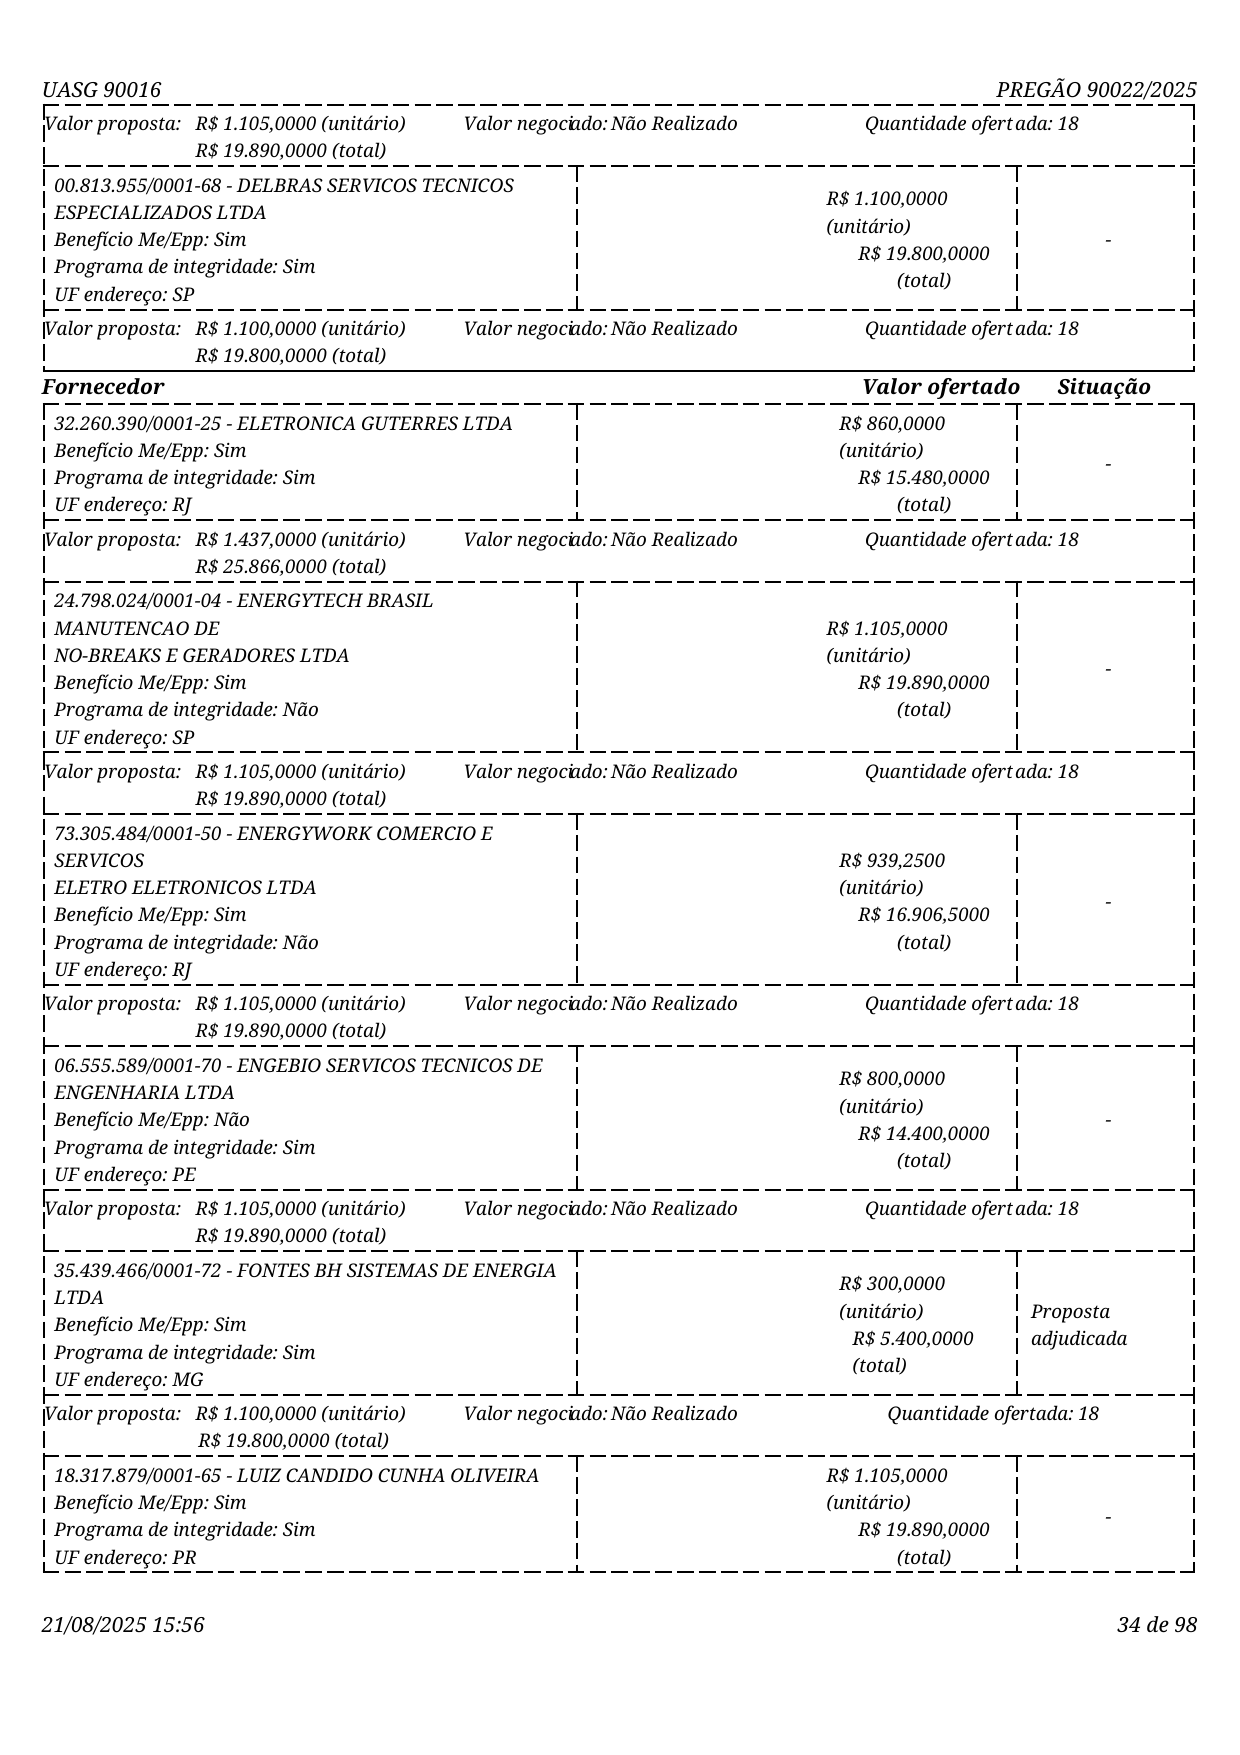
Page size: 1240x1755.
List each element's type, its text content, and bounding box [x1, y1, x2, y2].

table_cell R$ 300,0000 (unitário) R$ 5.400,0000 (total) [826, 1250, 1017, 1393]
table_cell [577, 165, 826, 308]
table_cell - [1101, 1455, 1194, 1571]
table_cell ada: 18 [1017, 1189, 1101, 1250]
table_cell ada: 18 [1017, 751, 1101, 813]
table_cell [577, 581, 826, 751]
table_cell [577, 813, 826, 983]
table_cell R$ 1.105,0000 (unitário) R$ 19.890,0000 (total) [826, 581, 1017, 751]
table_cell ado: Não Realizado [577, 104, 826, 165]
table_cell [1101, 104, 1194, 165]
table_cell R$ 1.100,0000 (unitário) R$ 19.800,0000 (total) [826, 165, 1017, 308]
table_cell 06.555.589/0001-70 - ENGEBIO SERVICOS TECNICOS DE ENGENHARIA LTDA Benefício Me/Epp: Não Programa de integridade: Sim UF endereço: PE [44, 1045, 577, 1188]
table_cell ada: 18 [1017, 104, 1101, 165]
table_cell Valor proposta: R$ 1.105,0000 (unitário) Valor negoci R$ 19.890,0000 (total) [44, 984, 577, 1045]
table_cell Valor proposta: R$ 1.105,0000 (unitário) Valor negoci R$ 19.890,0000 (total) [44, 104, 577, 165]
table_cell - [1101, 1045, 1194, 1188]
table_cell Valor proposta: R$ 1.105,0000 (unitário) Valor negoci R$ 19.890,0000 (total) [44, 1189, 577, 1250]
table_cell 35.439.466/0001-72 - FONTES BH SISTEMAS DE ENERGIA LTDA Benefício Me/Epp: Sim Programa de integridade: Sim UF endereço: MG [44, 1250, 577, 1393]
table_header R$ 860,0000 (unitário) R$ 15.480,0000 (total) [826, 403, 1017, 519]
table_cell Quantidade ofert [826, 519, 1017, 581]
table_cell [1101, 1189, 1194, 1250]
table_cell [1017, 165, 1101, 308]
table_header - [1101, 403, 1194, 519]
table_cell 18.317.879/0001-65 - LUIZ CANDIDO CUNHA OLIVEIRA Benefício Me/Epp: Sim Programa de integridade: Sim UF endereço: PR [44, 1455, 577, 1571]
table_cell 73.305.484/0001-50 - ENERGYWORK COMERCIO E SERVICOS ELETRO ELETRONICOS LTDA Benefício Me/Epp: Sim Programa de integridade: Não UF endereço: RJ [44, 813, 577, 983]
table_header 32.260.390/0001-25 - ELETRONICA GUTERRES LTDA Benefício Me/Epp: Sim Programa de integridade: Sim UF endereço: RJ [44, 403, 577, 519]
table_cell - [1101, 581, 1194, 751]
table_cell R$ 1.105,0000 (unitário) R$ 19.890,0000 (total) [826, 1455, 1017, 1571]
table_cell 24.798.024/0001-04 - ENERGYTECH BRASIL MANUTENCAO DE NO-BREAKS E GERADORES LTDA Benefício Me/Epp: Sim Programa de integridade: Não UF endereço: SP [44, 581, 577, 751]
table_cell Quantidade ofert [826, 104, 1017, 165]
table_cell Quantidade ofertada: 18 [826, 1394, 1194, 1455]
table_cell ado: Não Realizado [577, 519, 826, 581]
table_cell ada: 18 [1017, 519, 1101, 581]
table_cell Valor proposta: R$ 1.437,0000 (unitário) Valor negoci R$ 25.866,0000 (total) [44, 519, 577, 581]
table_cell [1017, 1455, 1101, 1571]
table_cell [1017, 581, 1101, 751]
table_cell R$ 939,2500 (unitário) R$ 16.906,5000 (total) [826, 813, 1017, 983]
table_cell [577, 1250, 826, 1393]
table_cell Valor proposta: R$ 1.105,0000 (unitário) Valor negoci R$ 19.890,0000 (total) [44, 751, 577, 813]
table_cell - [1101, 165, 1194, 308]
table_cell [1101, 751, 1194, 813]
table_cell [1101, 984, 1194, 1045]
table_cell ada: 18 [1017, 309, 1101, 370]
table_cell - [1101, 813, 1194, 983]
table_cell Valor proposta: R$ 1.100,0000 (unitário) Valor negoci R$ 19.800,0000 (total) [44, 309, 577, 370]
table_cell Quantidade ofert [826, 751, 1017, 813]
table_cell ado: Não Realizado [577, 984, 826, 1045]
text Fornecedor Valor ofertado Situação [42, 372, 1200, 401]
table_cell [1017, 1045, 1101, 1188]
table_header [1017, 403, 1101, 519]
table_cell ada: 18 [1017, 984, 1101, 1045]
table_cell [577, 1455, 826, 1571]
table_cell [577, 1045, 826, 1188]
table_cell Valor proposta: R$ 1.100,0000 (unitário) Valor negoci R$ 19.800,0000 (total) [44, 1394, 577, 1455]
table_cell Proposta adjudicada [1017, 1250, 1194, 1393]
table_cell R$ 800,0000 (unitário) R$ 14.400,0000 (total) [826, 1045, 1017, 1188]
table_cell ado: Não Realizado [577, 1394, 826, 1455]
table_cell ado: Não Realizado [577, 309, 826, 370]
table_cell Quantidade ofert [826, 309, 1017, 370]
table_cell Quantidade ofert [826, 1189, 1017, 1250]
table_cell 00.813.955/0001-68 - DELBRAS SERVICOS TECNICOS ESPECIALIZADOS LTDA Benefício Me/Epp: Sim Programa de integridade: Sim UF endereço: SP [44, 165, 577, 308]
table_cell [1101, 309, 1194, 370]
table_cell ado: Não Realizado [577, 1189, 826, 1250]
table_cell [1101, 519, 1194, 581]
table_cell Quantidade ofert [826, 984, 1017, 1045]
table_header [577, 403, 826, 519]
table_cell [1017, 813, 1101, 983]
table_cell ado: Não Realizado [577, 751, 826, 813]
